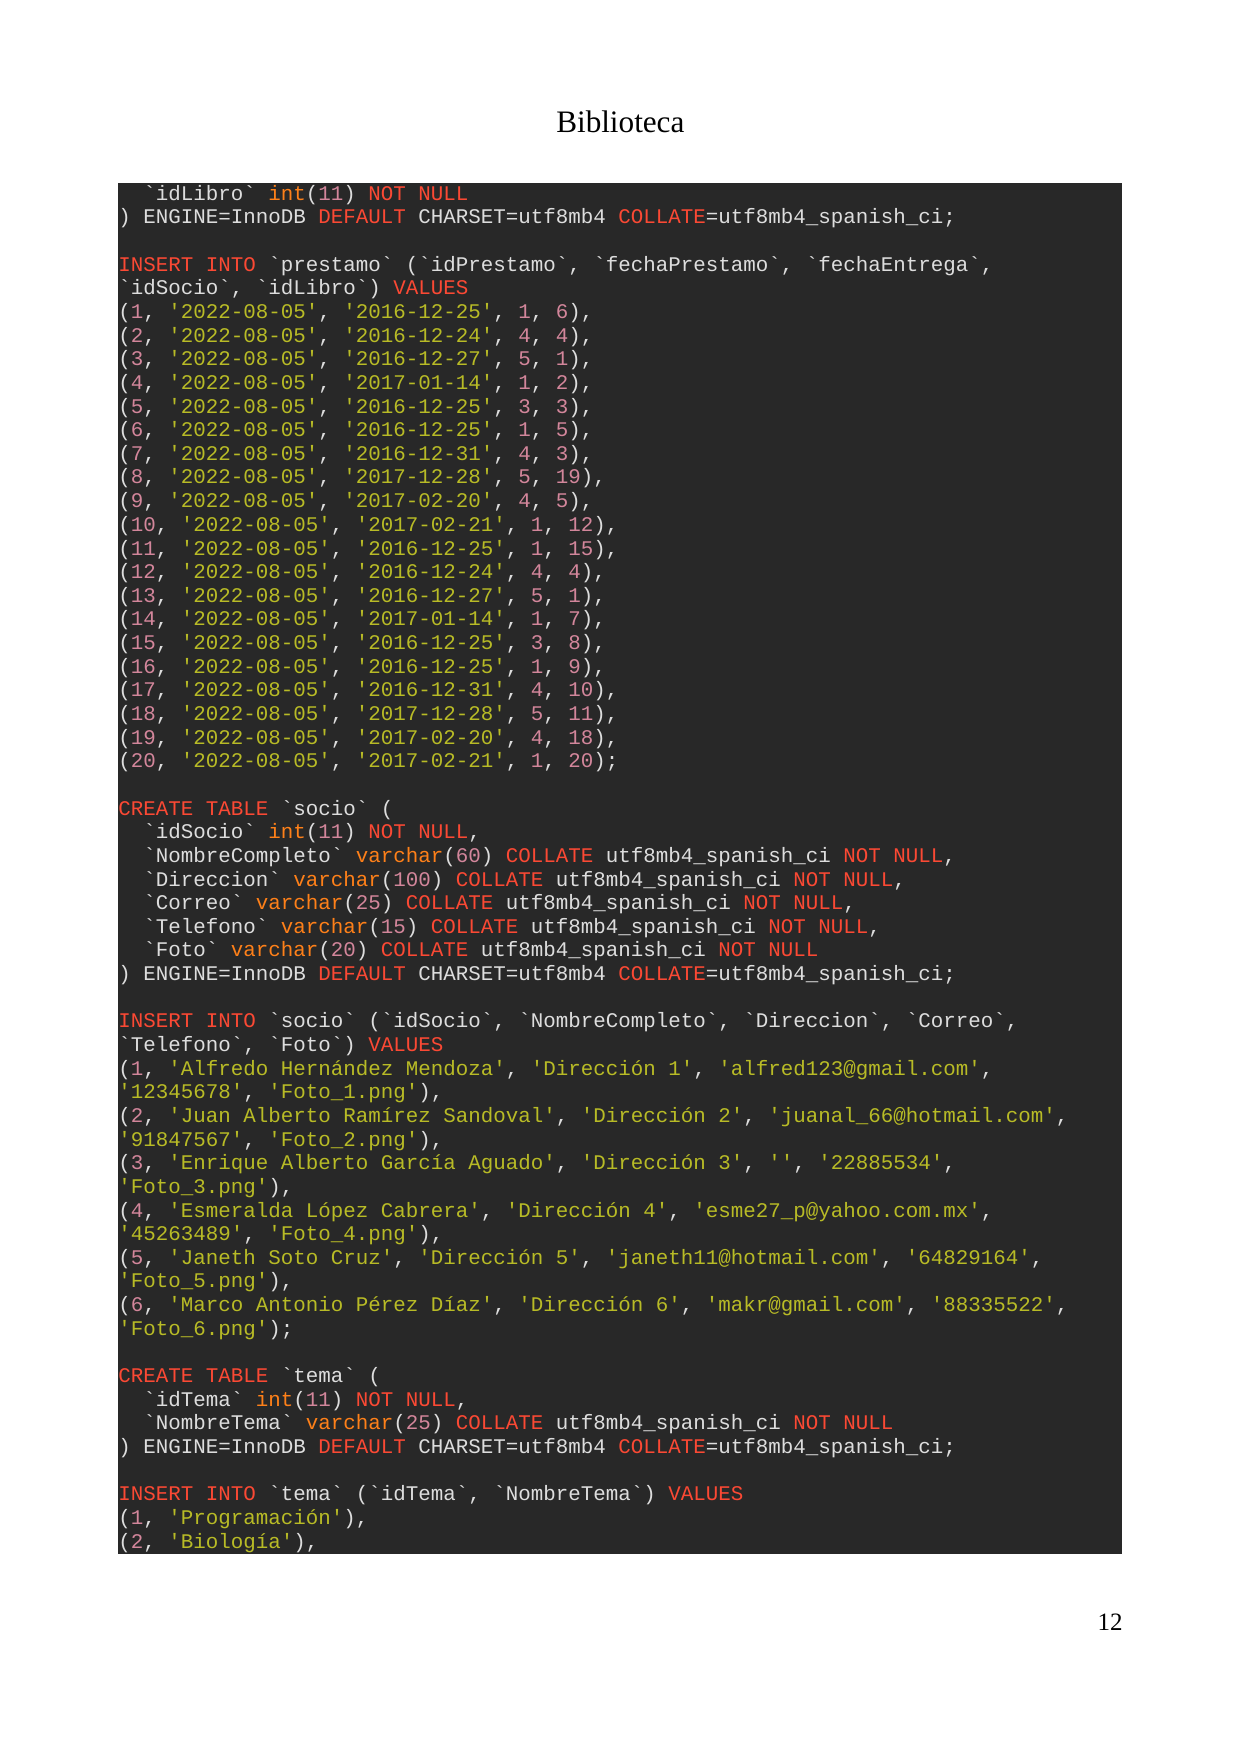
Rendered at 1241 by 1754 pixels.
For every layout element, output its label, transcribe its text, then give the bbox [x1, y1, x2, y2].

text (13, '2022-08-05', '2016-12-27', 5, 1), [118, 585, 1122, 608]
text (1, 'Programación'), [118, 1507, 1122, 1531]
text `Direccion` varchar(100) COLLATE utf8mb4_spanish_ci NOT NULL, [118, 868, 1122, 892]
text `NombreCompleto` varchar(60) COLLATE utf8mb4_spanish_ci NOT NULL, [118, 845, 1122, 868]
text (3, 'Enrique Alberto García Aguado', 'Dirección 3', '', '22885534', 'Foto_3.png'), [118, 1152, 1122, 1199]
text (2, 'Juan Alberto Ramírez Sandoval', 'Dirección 2', 'juanal_66@hotmail.com', '91847567', 'Foto_2.png'), [118, 1105, 1122, 1152]
text `idLibro` int(11) NOT NULL [118, 183, 1122, 206]
text `Foto` varchar(20) COLLATE utf8mb4_spanish_ci NOT NULL [118, 939, 1122, 963]
text (20, '2022-08-05', '2017-02-21', 1, 20); [118, 750, 1122, 774]
text `Telefono` varchar(15) COLLATE utf8mb4_spanish_ci NOT NULL, [118, 916, 1122, 939]
text CREATE TABLE `socio` ( [118, 798, 1122, 821]
text (19, '2022-08-05', '2017-02-20', 4, 18), [118, 727, 1122, 750]
text INSERT INTO `socio` (`idSocio`, `NombreCompleto`, `Direccion`, `Correo`, `Telefono`, `Foto`) VALUES [118, 1010, 1122, 1058]
text `idTema` int(11) NOT NULL, [118, 1389, 1122, 1412]
text (1, 'Alfredo Hernández Mendoza', 'Dirección 1', 'alfred123@gmail.com', '12345678', 'Foto_1.png'), [118, 1058, 1122, 1105]
text (16, '2022-08-05', '2016-12-25', 1, 9), [118, 656, 1122, 679]
text (5, '2022-08-05', '2016-12-25', 3, 3), [118, 396, 1122, 419]
text CREATE TABLE `tema` ( [118, 1365, 1122, 1389]
text (3, '2022-08-05', '2016-12-27', 5, 1), [118, 348, 1122, 372]
text ) ENGINE=InnoDB DEFAULT CHARSET=utf8mb4 COLLATE=utf8mb4_spanish_ci; [118, 963, 1122, 987]
text (2, 'Biología'), [118, 1531, 1122, 1554]
text ) ENGINE=InnoDB DEFAULT CHARSET=utf8mb4 COLLATE=utf8mb4_spanish_ci; [118, 206, 1122, 230]
text (6, 'Marco Antonio Pérez Díaz', 'Dirección 6', 'makr@gmail.com', '88335522', 'Foto_6.png'); [118, 1294, 1122, 1341]
text `NombreTema` varchar(25) COLLATE utf8mb4_spanish_ci NOT NULL [118, 1412, 1122, 1436]
text (2, '2022-08-05', '2016-12-24', 4, 4), [118, 325, 1122, 348]
text (11, '2022-08-05', '2016-12-25', 1, 15), [118, 537, 1122, 561]
text (6, '2022-08-05', '2016-12-25', 1, 5), [118, 419, 1122, 443]
text (17, '2022-08-05', '2016-12-31', 4, 10), [118, 679, 1122, 703]
text (7, '2022-08-05', '2016-12-31', 4, 3), [118, 443, 1122, 467]
text (14, '2022-08-05', '2017-01-14', 1, 7), [118, 608, 1122, 632]
text (18, '2022-08-05', '2017-12-28', 5, 11), [118, 703, 1122, 727]
text (12, '2022-08-05', '2016-12-24', 4, 4), [118, 561, 1122, 585]
text INSERT INTO `prestamo` (`idPrestamo`, `fechaPrestamo`, `fechaEntrega`, `idSocio`, `idLibro`) VALUES [118, 254, 1122, 301]
text (9, '2022-08-05', '2017-02-20', 4, 5), [118, 490, 1122, 514]
text INSERT INTO `tema` (`idTema`, `NombreTema`) VALUES [118, 1483, 1122, 1507]
text (15, '2022-08-05', '2016-12-25', 3, 8), [118, 632, 1122, 656]
text (1, '2022-08-05', '2016-12-25', 1, 6), [118, 301, 1122, 325]
text (8, '2022-08-05', '2017-12-28', 5, 19), [118, 467, 1122, 490]
text `idSocio` int(11) NOT NULL, [118, 821, 1122, 845]
text (5, 'Janeth Soto Cruz', 'Dirección 5', 'janeth11@hotmail.com', '64829164', 'Foto_5.png'), [118, 1247, 1122, 1294]
text (10, '2022-08-05', '2017-02-21', 1, 12), [118, 514, 1122, 537]
text `Correo` varchar(25) COLLATE utf8mb4_spanish_ci NOT NULL, [118, 892, 1122, 916]
text ) ENGINE=InnoDB DEFAULT CHARSET=utf8mb4 COLLATE=utf8mb4_spanish_ci; [118, 1436, 1122, 1460]
text (4, 'Esmeralda López Cabrera', 'Dirección 4', 'esme27_p@yahoo.com.mx', '45263489', 'Foto_4.png'), [118, 1199, 1122, 1247]
text (4, '2022-08-05', '2017-01-14', 1, 2), [118, 372, 1122, 396]
